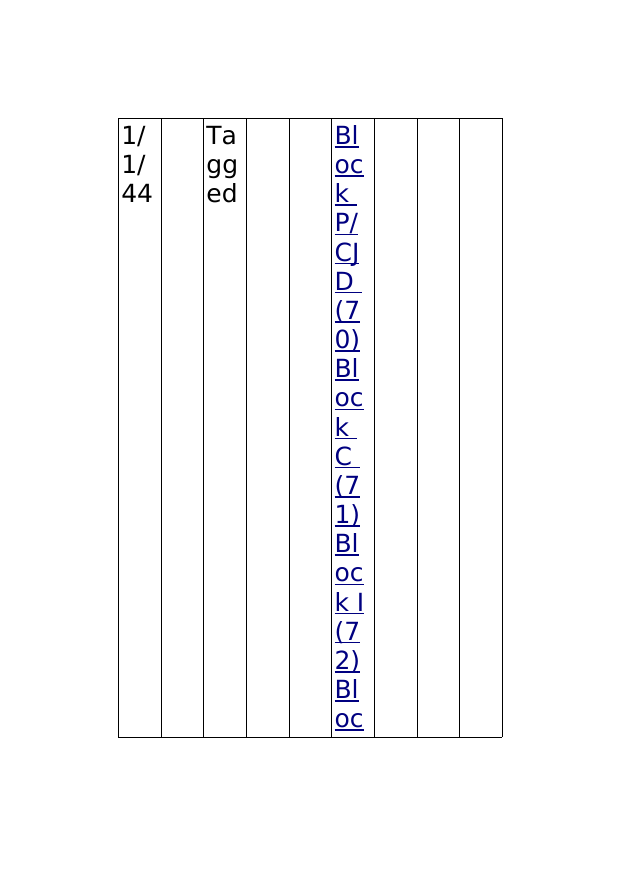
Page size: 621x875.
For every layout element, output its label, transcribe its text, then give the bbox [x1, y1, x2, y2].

table_cell Block P/CJD (70) Block C (71) Block I (72) Bloc [332, 119, 374, 737]
table_cell [162, 119, 203, 737]
table_cell [418, 119, 459, 737]
table_cell [247, 119, 289, 737]
table_cell Tagged [204, 119, 246, 737]
table_cell [460, 119, 502, 737]
table_cell [290, 119, 331, 737]
table_cell 1/1/44 [119, 119, 161, 737]
table_cell [375, 119, 417, 737]
